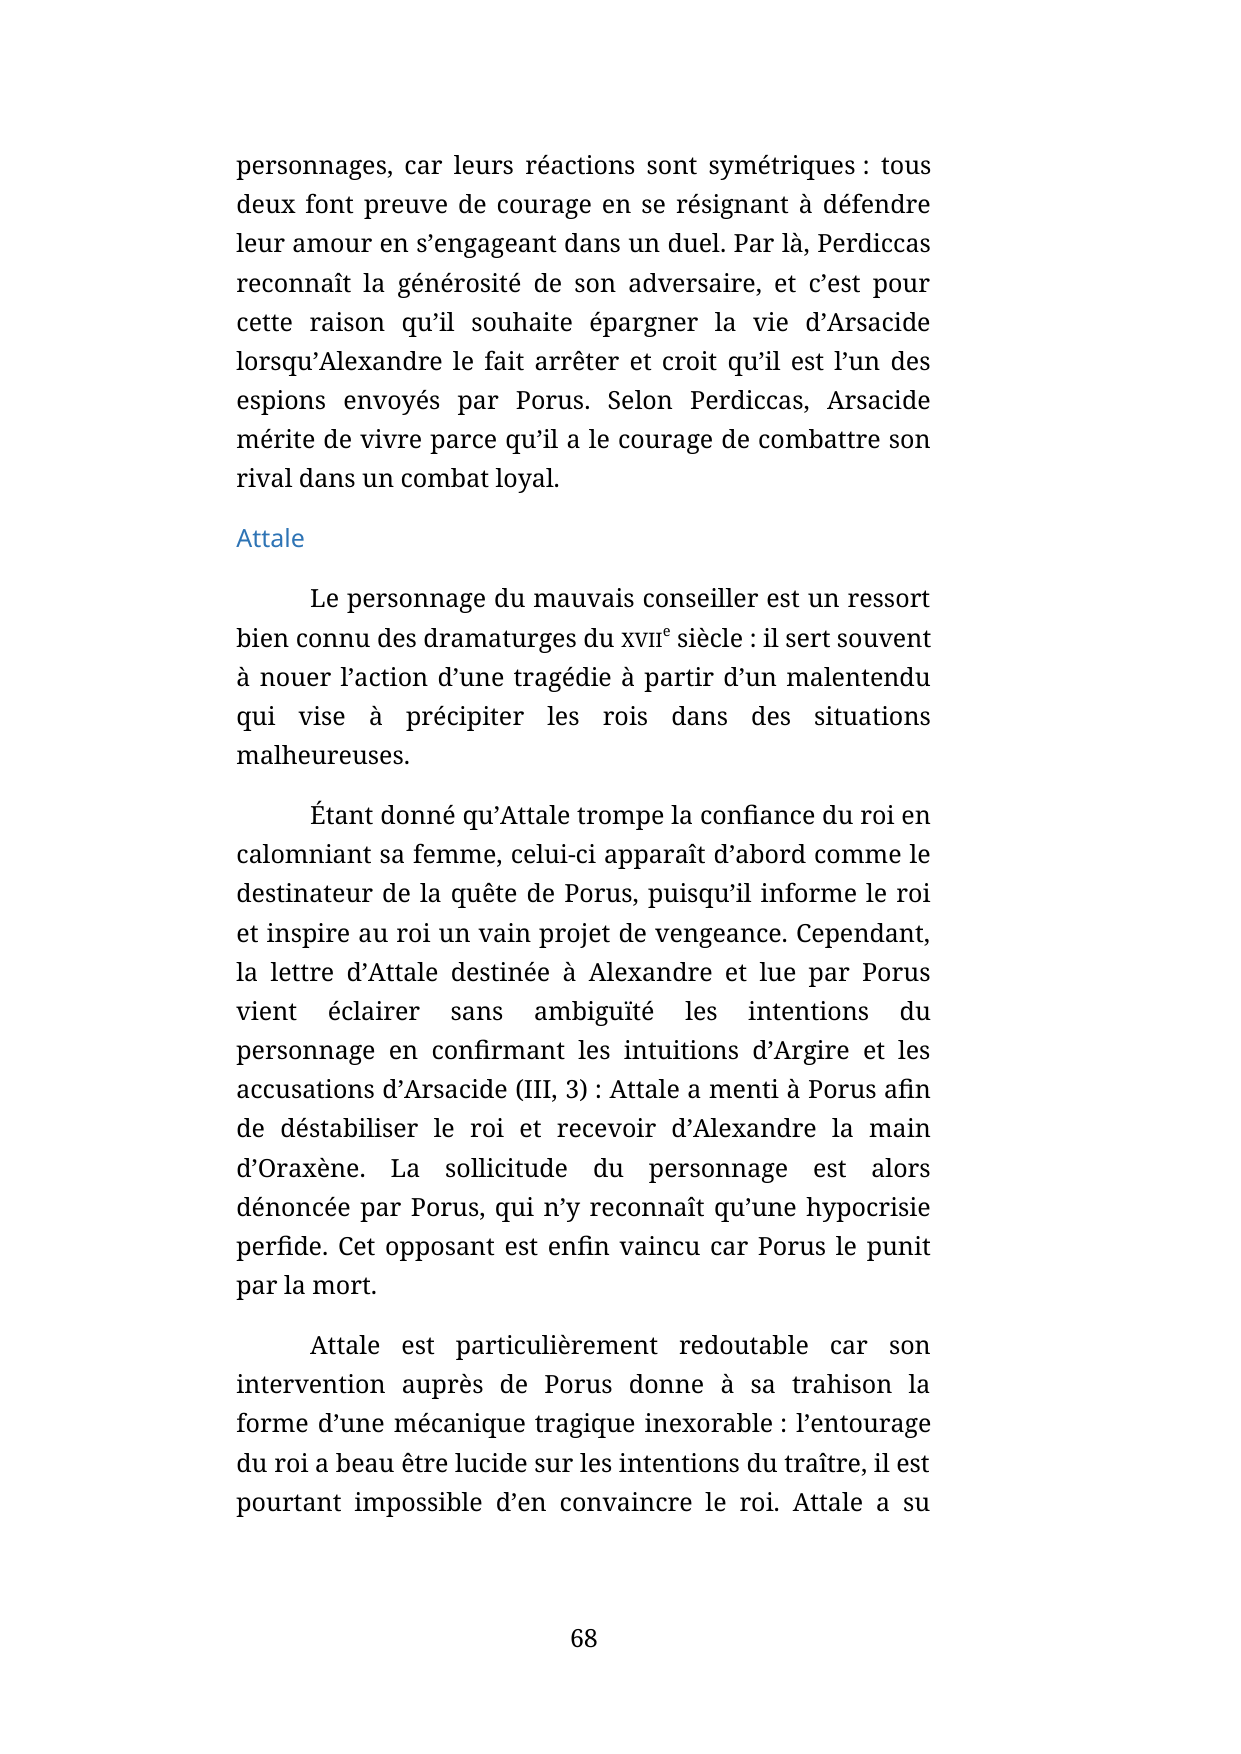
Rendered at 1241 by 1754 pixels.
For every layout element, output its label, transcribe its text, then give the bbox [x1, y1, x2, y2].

text Étant donné qu’Attale trompe la confiance du roi en calomniant sa femme, celui-ci apparaît d’abord comme le destinateur de la quête de Porus, puisqu’il informe le roi et inspire au roi un vain projet de vengeance. Cependant, la lettre d’Attale destinée à Alexandre et lue par Porus vient éclairer sans ambiguïté les intentions du personnage en confirmant les intuitions d’Argire et les accusations d’Arsacide (III, 3) : Attale a menti à Porus afin de déstabiliser le roi et recevoir d’Alexandre la main d’Oraxène. La sollicitude du personnage est alors dénoncée par Porus, qui n’y reconnaît qu’une hypocrisie perfide. Cet opposant est enfin vaincu car Porus le punit par la mort. [236, 798, 931, 1302]
text Attale est particulièrement redoutable car son intervention auprès de Porus donne à sa trahison la forme d’une mécanique tragique inexorable : l’entourage du roi a beau être lucide sur les intentions du traître, il est pourtant impossible d’en convaincre le roi. Attale a su [236, 1328, 931, 1518]
subtitle Attale [236, 521, 931, 555]
text personnages, car leurs réactions sont symétriques : tous deux font preuve de courage en se résignant à défendre leur amour en s’engageant dans un duel. Par là, Perdiccas reconnaît la générosité de son adversaire, et c’est pour cette raison qu’il souhaite épargner la vie d’Arsacide lorsqu’Alexandre le fait arrêter et croit qu’il est l’un des espions envoyés par Porus. Selon Perdiccas, Arsacide mérite de vivre parce qu’il a le courage de combattre son rival dans un combat loyal. [236, 148, 931, 495]
text Le personnage du mauvais conseiller est un ressort bien connu des dramaturges du xviie siècle : il sert souvent à nouer l’action d’une tragédie à partir d’un malentendu qui vise à précipiter les rois dans des situations malheureuses. [236, 581, 931, 772]
